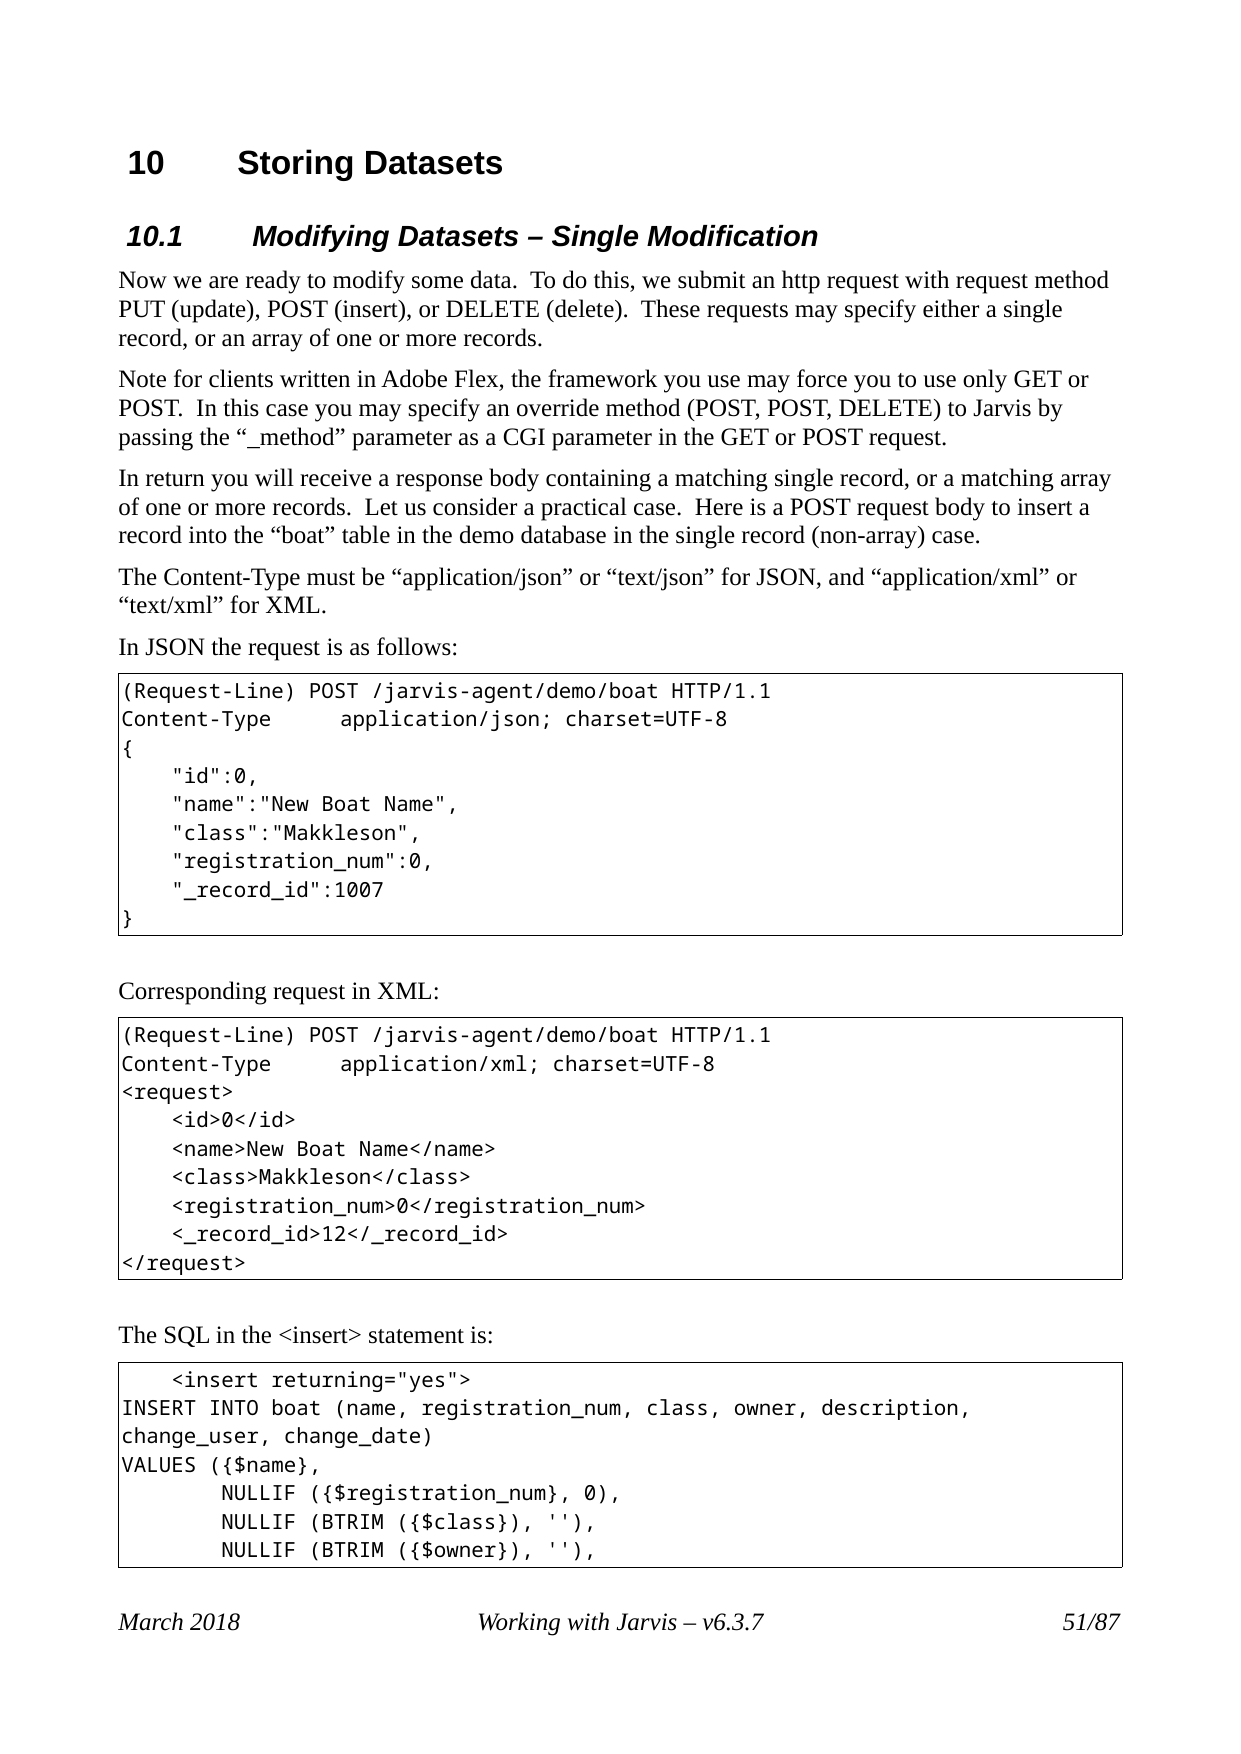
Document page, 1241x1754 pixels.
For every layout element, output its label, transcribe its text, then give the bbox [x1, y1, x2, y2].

subtitle Storing Datasets [118, 143, 1122, 182]
text "id":0, [119, 758, 1122, 787]
text The SQL in the <insert> statement is: [118, 1321, 1122, 1349]
text "class":"Makkleson", [119, 815, 1122, 843]
text Now we are ready to modify some data. To do this, we submit an http request with request method PUT (update), POST (insert), or DELETE (delete). These requests may specify either a single record, or an array of one or more records. [118, 265, 1122, 352]
text </request> [119, 1245, 1122, 1279]
text <name>New Boat Name</name> [119, 1131, 1122, 1159]
text VALUES ({$name}, [119, 1447, 1122, 1476]
text In return you will receive a response body containing a matching single record, or a matching array of one or more records. Let us consider a practical case. Here is a POST request body to insert a record into the “boat” table in the demo database in the single record (non-array) case. [118, 463, 1122, 549]
text (Request-Line) POST /jarvis-agent/demo/boat HTTP/1.1 [119, 674, 1122, 701]
text "registration_num":0, "_record_id":1007 } [119, 843, 1122, 935]
text Note for clients written in Adobe Flex, the framework you use may force you to use only GET or POST. In this case you may specify an override method (POST, POST, DELETE) to Jarvis by passing the “_method” parameter as a CGI parameter in the GET or POST request. [118, 364, 1122, 450]
text The Content-Type must be “application/json” or “text/json” for JSON, and “application/xml” or “text/xml” for XML. [118, 562, 1122, 619]
text { [119, 730, 1122, 758]
text NULLIF (BTRIM ({$owner}), ''), [119, 1532, 1122, 1567]
subtitle Modifying Datasets – Single Modification [118, 219, 1122, 253]
text Corresponding request in XML: [118, 976, 1122, 1005]
text <class>Makkleson</class> [119, 1159, 1122, 1188]
text INSERT INTO boat (name, registration_num, class, owner, description, change_user, change_date) [119, 1390, 1122, 1447]
text In JSON the request is as follows: [118, 632, 1122, 660]
text <insert returning="yes"> [119, 1363, 1122, 1390]
text NULLIF ({$registration_num}, 0), [119, 1476, 1122, 1504]
text Content-Type application/xml; charset=UTF-8 [119, 1046, 1122, 1074]
text (Request-Line) POST /jarvis-agent/demo/boat HTTP/1.1 [119, 1018, 1122, 1046]
text <registration_num>0</registration_num> [119, 1188, 1122, 1216]
text Content-Type application/json; charset=UTF-8 [119, 701, 1122, 730]
text "name":"New Boat Name", [119, 787, 1122, 815]
text <request> [119, 1074, 1122, 1103]
text <_record_id>12</_record_id> [119, 1216, 1122, 1245]
text <id>0</id> [119, 1103, 1122, 1131]
text NULLIF (BTRIM ({$class}), ''), [119, 1504, 1122, 1532]
